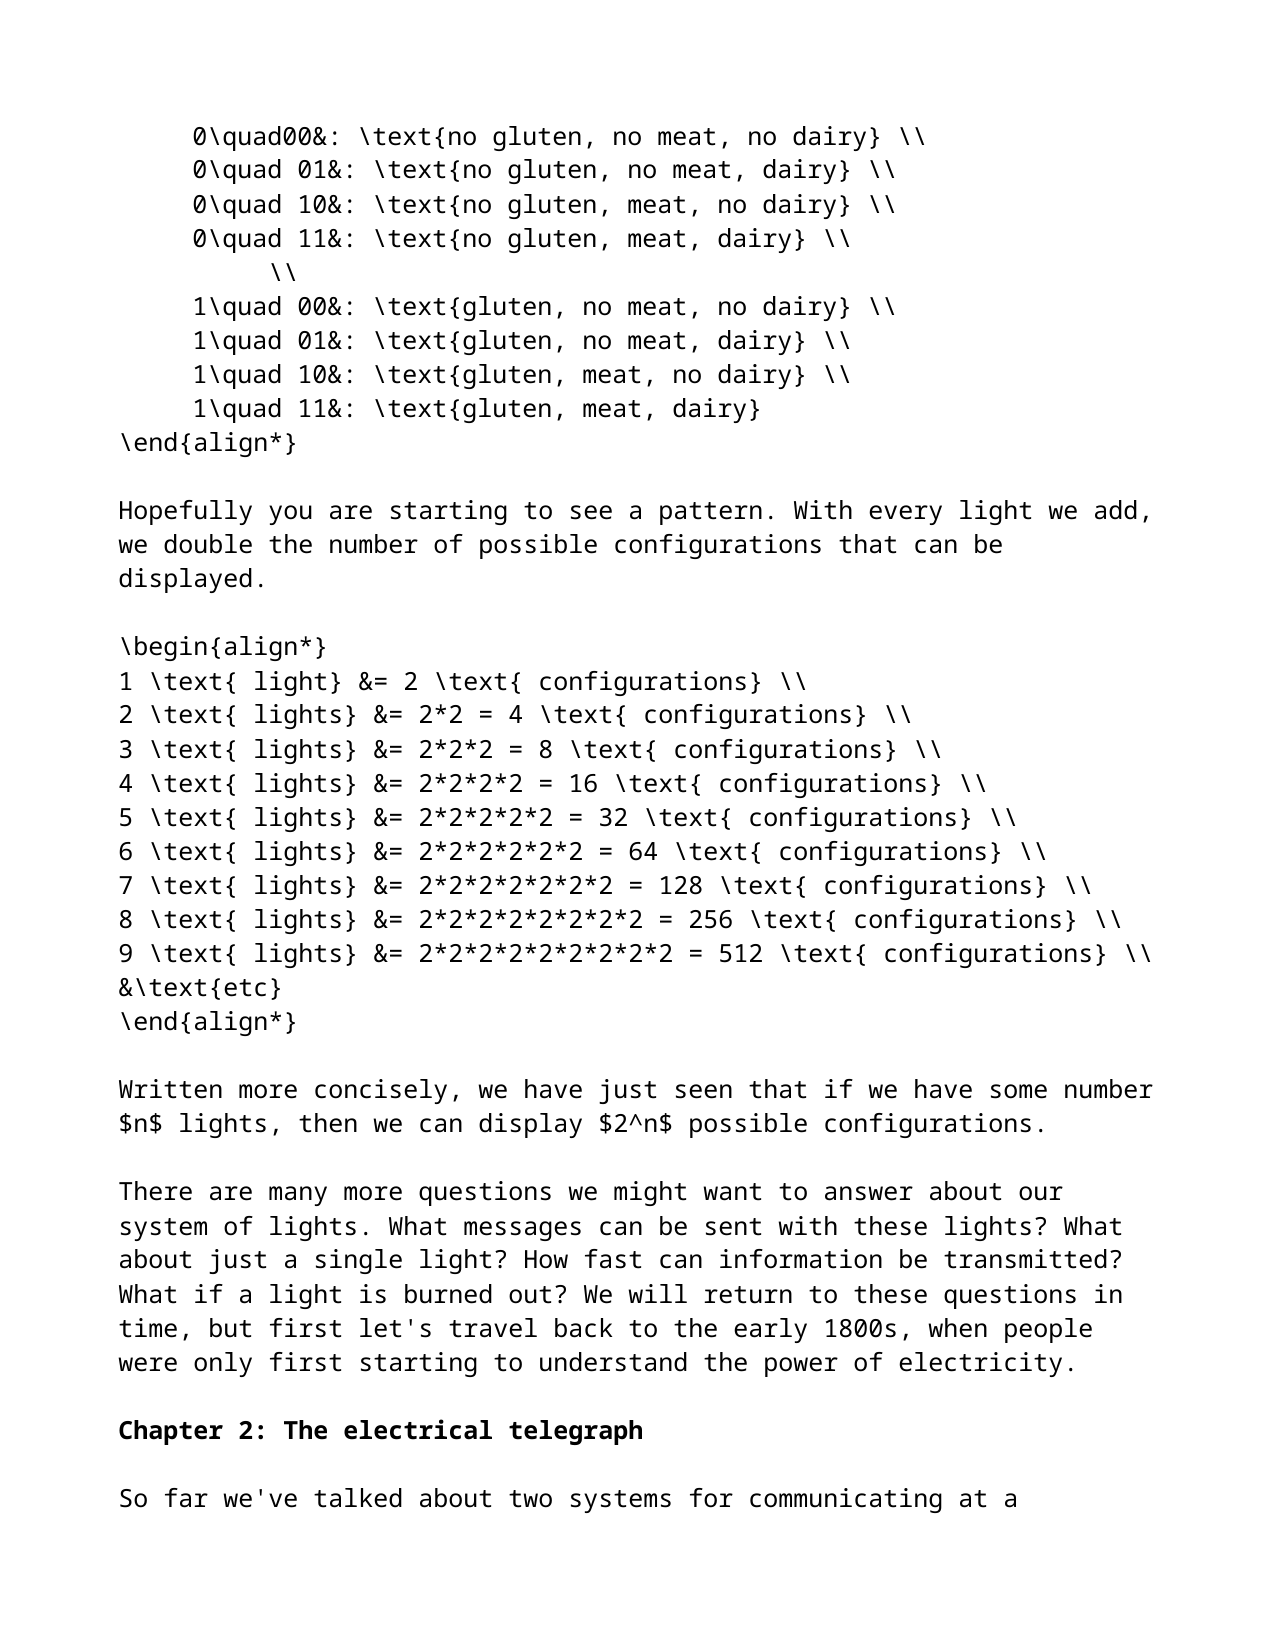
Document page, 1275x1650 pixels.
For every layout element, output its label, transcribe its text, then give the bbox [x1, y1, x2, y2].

text 2 \text{ lights} &= 2*2 = 4 \text{ configurations} \\ [118, 697, 1157, 731]
text 9 \text{ lights} &= 2*2*2*2*2*2*2*2*2 = 512 \text{ configurations} \\ [118, 936, 1157, 970]
text \end{align*} [118, 425, 1157, 459]
text 0\quad 01&: \text{no gluten, no meat, dairy} \\ [118, 152, 1157, 186]
text 1\quad 10&: \text{gluten, meat, no dairy} \\ [118, 357, 1157, 391]
text \begin{align*} [118, 629, 1157, 663]
text 1\quad 00&: \text{gluten, no meat, no dairy} \\ [118, 288, 1157, 322]
text So far we've talked about two systems for communicating at a [118, 1481, 1157, 1515]
text 5 \text{ lights} &= 2*2*2*2*2 = 32 \text{ configurations} \\ [118, 799, 1157, 833]
text &\text{etc} [118, 970, 1157, 1004]
text Chapter 2: The electrical telegraph [118, 1412, 1157, 1447]
text 3 \text{ lights} &= 2*2*2 = 8 \text{ configurations} \\ [118, 731, 1157, 765]
text 0\quad 11&: \text{no gluten, meat, dairy} \\ [118, 220, 1157, 254]
text Hopefully you are starting to see a pattern. With every light we add, we double the number of possible configurations that can be displayed. [118, 493, 1157, 595]
text 8 \text{ lights} &= 2*2*2*2*2*2*2*2 = 256 \text{ configurations} \\ [118, 902, 1157, 936]
text 1\quad 11&: \text{gluten, meat, dairy} [118, 391, 1157, 425]
text There are many more questions we might want to answer about our system of lights. What messages can be sent with these lights? What about just a single light? How fast can information be transmitted? What if a light is burned out? We will return to these questions in time, but first let's travel back to the early 1800s, when people were only first starting to understand the power of electricity. [118, 1174, 1157, 1378]
text 1\quad 01&: \text{gluten, no meat, dairy} \\ [118, 322, 1157, 357]
text 7 \text{ lights} &= 2*2*2*2*2*2*2 = 128 \text{ configurations} \\ [118, 867, 1157, 902]
text Written more concisely, we have just seen that if we have some number $n$ lights, then we can display $2^n$ possible configurations. [118, 1072, 1157, 1140]
text 0\quad 10&: \text{no gluten, meat, no dairy} \\ [118, 186, 1157, 220]
text 4 \text{ lights} &= 2*2*2*2 = 16 \text{ configurations} \\ [118, 765, 1157, 799]
text 6 \text{ lights} &= 2*2*2*2*2*2 = 64 \text{ configurations} \\ [118, 833, 1157, 867]
text 1 \text{ light} &= 2 \text{ configurations} \\ [118, 663, 1157, 697]
text \\ [118, 254, 1157, 288]
text \end{align*} [118, 1004, 1157, 1038]
text 0\quad00&: \text{no gluten, no meat, no dairy} \\ [118, 118, 1157, 152]
